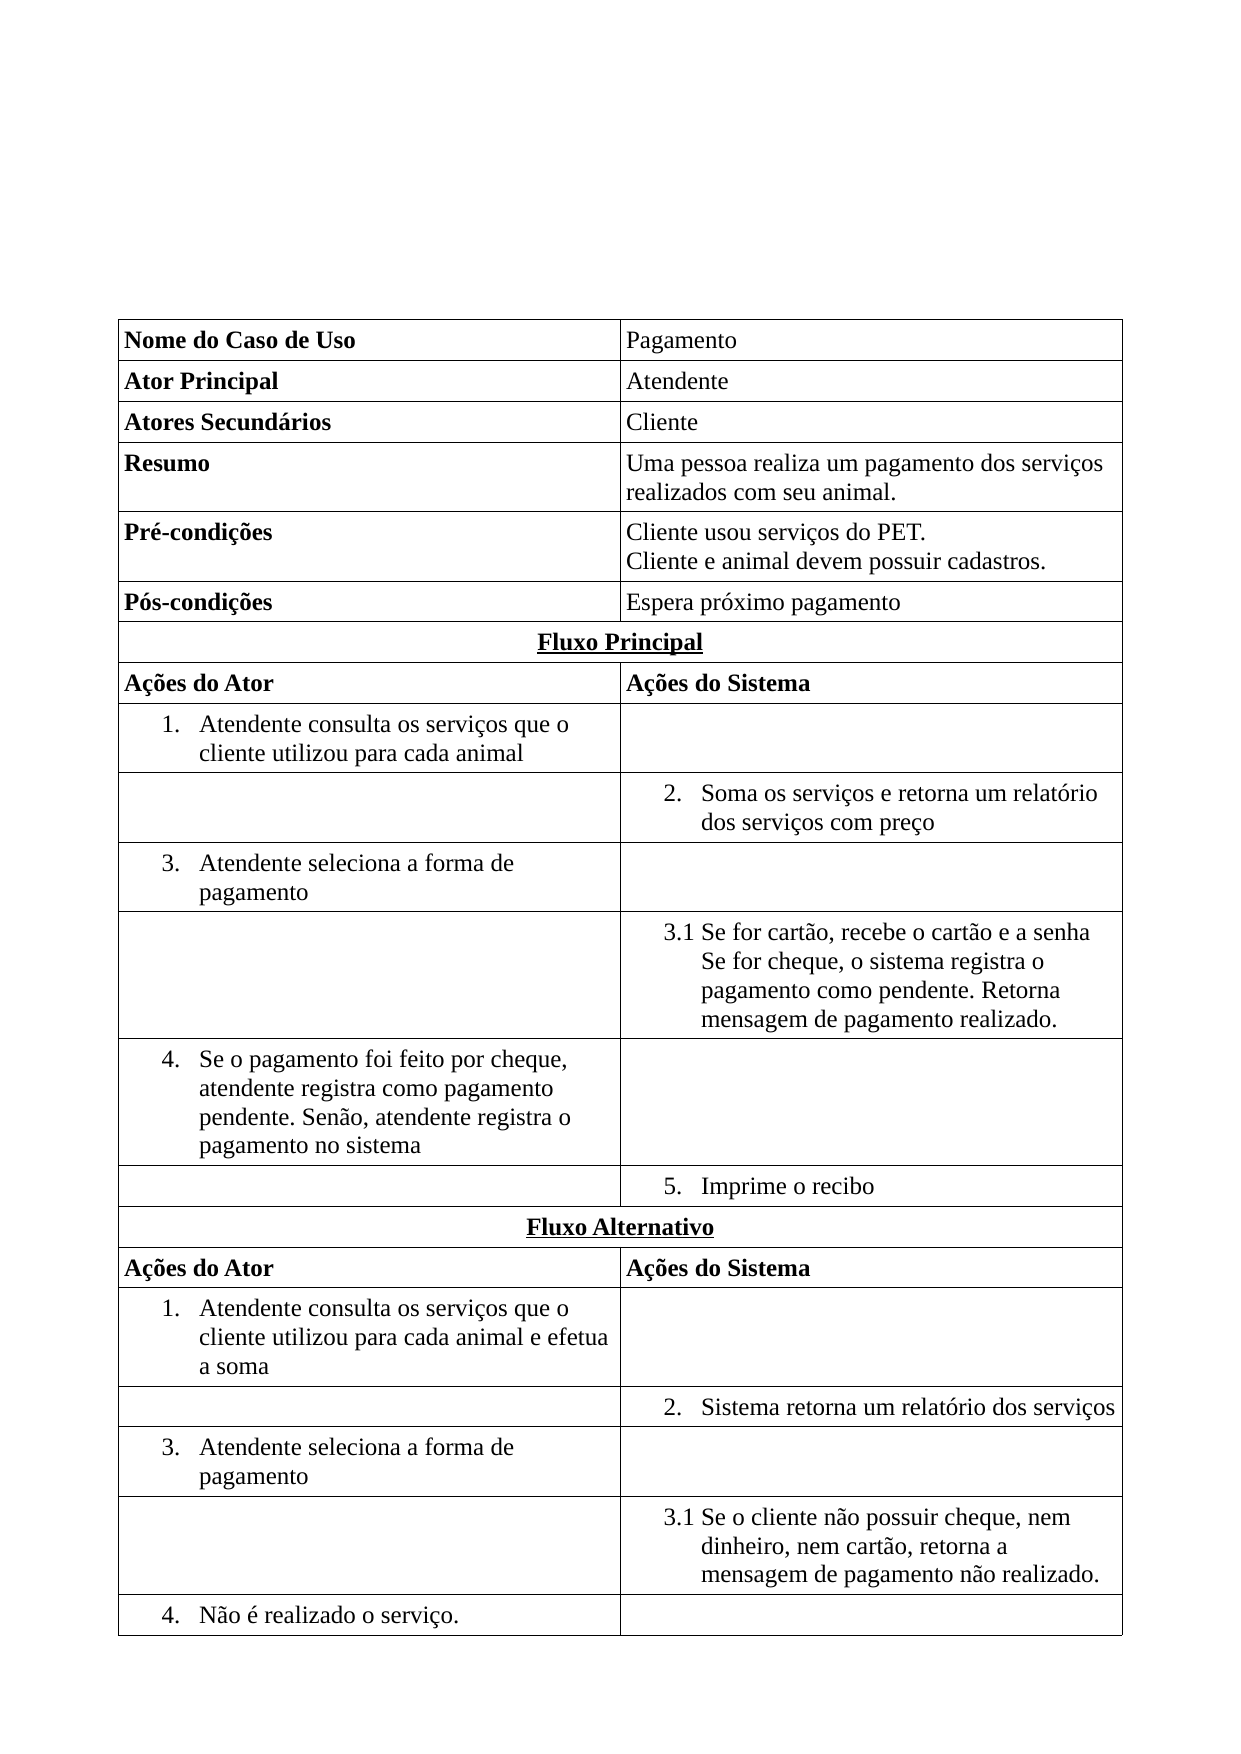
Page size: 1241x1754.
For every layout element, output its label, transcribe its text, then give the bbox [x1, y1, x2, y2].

table_cell Se o cliente não possuir cheque, nem dinheiro, nem cartão, retorna a mensagem de pagamento não realizado. [621, 1497, 1122, 1594]
table_cell Resumo [119, 443, 620, 511]
table_cell [621, 1595, 1122, 1635]
table_cell [119, 1387, 620, 1426]
table_cell Não é realizado o serviço. [119, 1595, 620, 1635]
table_cell Cliente [621, 402, 1122, 442]
table_cell Sistema retorna um relatório dos serviços [621, 1387, 1122, 1426]
table_cell Ator Principal [119, 361, 620, 401]
table_cell Fluxo Alternativo [119, 1207, 1122, 1247]
table_cell Atendente seleciona a forma de pagamento [119, 843, 620, 911]
table_cell Ações do Ator [119, 663, 620, 703]
table_cell Soma os serviços e retorna um relatório dos serviços com preço [621, 773, 1122, 842]
table_cell [119, 912, 620, 1038]
table_cell Espera próximo pagamento [621, 582, 1122, 621]
table_cell Uma pessoa realiza um pagamento dos serviços realizados com seu animal. [621, 443, 1122, 511]
table_cell Fluxo Principal [119, 622, 1122, 662]
table_cell Atendente consulta os serviços que o cliente utilizou para cada animal [119, 704, 620, 772]
table_cell [621, 843, 1122, 911]
table_cell Imprime o recibo [621, 1166, 1122, 1206]
table_cell [621, 1039, 1122, 1165]
table_cell Ações do Sistema [621, 1248, 1122, 1287]
table_cell Se for cartão, recebe o cartão e a senha Se for cheque, o sistema registra o pagamento como pendente. Retorna mensagem de pagamento realizado. [621, 912, 1122, 1038]
table_cell Se o pagamento foi feito por cheque, atendente registra como pagamento pendente. Senão, atendente registra o pagamento no sistema [119, 1039, 620, 1165]
table_cell Pós-condições [119, 582, 620, 621]
table_cell [621, 1427, 1122, 1496]
table_cell Cliente usou serviços do PET. Cliente e animal devem possuir cadastros. [621, 512, 1122, 581]
table_cell Atendente consulta os serviços que o cliente utilizou para cada animal e efetua a soma [119, 1288, 620, 1386]
table_cell Atendente [621, 361, 1122, 401]
table_cell [119, 773, 620, 842]
table_cell Ações do Sistema [621, 663, 1122, 703]
table_cell [621, 704, 1122, 772]
table_header Nome do Caso de Uso [119, 320, 620, 360]
table_cell Atendente seleciona a forma de pagamento [119, 1427, 620, 1496]
table_cell Ações do Ator [119, 1248, 620, 1287]
table_cell [119, 1166, 620, 1206]
table_header Pagamento [621, 320, 1122, 360]
table_cell [621, 1288, 1122, 1386]
table_cell Atores Secundários [119, 402, 620, 442]
table_cell Pré-condições [119, 512, 620, 581]
table_cell [119, 1497, 620, 1594]
